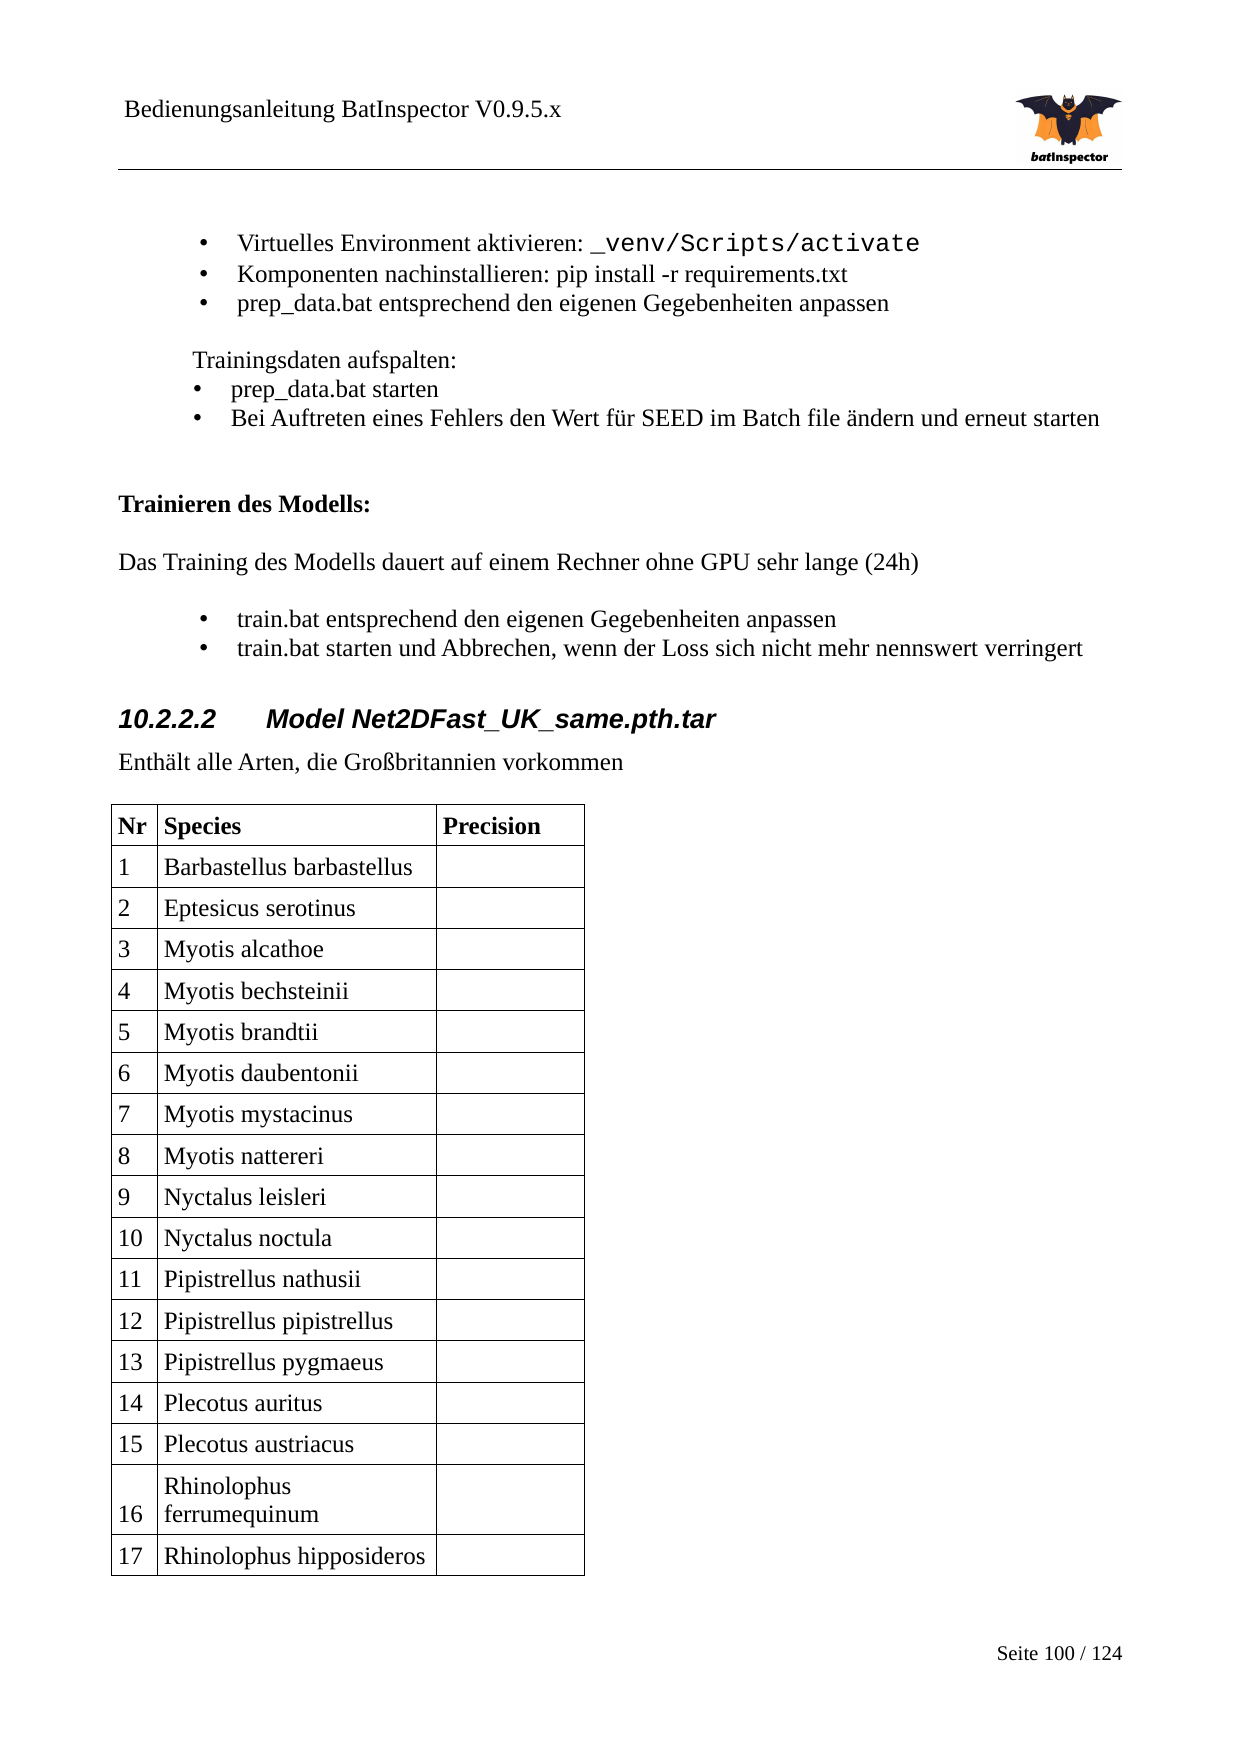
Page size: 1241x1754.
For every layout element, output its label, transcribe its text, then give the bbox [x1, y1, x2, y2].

text Trainingsdaten aufspalten: [118, 345, 1122, 374]
table_cell Eptesicus serotinus [158, 888, 436, 928]
table_cell Pipistrellus pipistrellus [158, 1300, 436, 1340]
table_cell 5 [112, 1011, 157, 1052]
table_cell Myotis mystacinus [158, 1094, 436, 1134]
table_cell 14 [112, 1383, 157, 1423]
list Bei Auftreten eines Fehlers den Wert für SEED im Batch file ändern und erneut starten [193, 403, 1122, 432]
table_cell Barbastellus barbastellus [158, 846, 436, 887]
table_cell Pipistrellus nathusii [158, 1259, 436, 1299]
table_cell Plecotus auritus [158, 1383, 436, 1423]
table_cell Myotis bechsteinii [158, 970, 436, 1010]
table_cell Myotis brandtii [158, 1011, 436, 1052]
table_cell Rhinolophus ferrumequinum [158, 1465, 436, 1534]
table_cell [437, 1176, 584, 1217]
table_cell Myotis daubentonii [158, 1053, 436, 1093]
table_cell Nyctalus leisleri [158, 1176, 436, 1217]
table_cell 1 [112, 846, 157, 887]
table_cell 9 [112, 1176, 157, 1217]
table_cell [437, 970, 584, 1010]
table_cell [437, 1011, 584, 1052]
table_cell 3 [112, 929, 157, 969]
table_header Species [158, 805, 436, 845]
table_cell Pipistrellus pygmaeus [158, 1341, 436, 1382]
table_cell [437, 1259, 584, 1299]
table_cell [437, 1300, 584, 1340]
table_cell 17 [112, 1535, 157, 1575]
table_cell [437, 1341, 584, 1382]
table_cell 11 [112, 1259, 157, 1299]
table_cell 8 [112, 1135, 157, 1175]
table_header Nr [112, 805, 157, 845]
table_cell 13 [112, 1341, 157, 1382]
subtitle Model Net2DFast_UK_same.pth.tar [118, 703, 1122, 734]
list Komponenten nachinstallieren: pip install -r requirements.txt [199, 259, 1122, 288]
table_cell 7 [112, 1094, 157, 1134]
table_cell 6 [112, 1053, 157, 1093]
table_cell Rhinolophus hipposideros [158, 1535, 436, 1575]
table_cell Myotis alcathoe [158, 929, 436, 969]
list Virtuelles Environment aktivieren: _venv/Scripts/activate [199, 228, 1122, 259]
table_cell 15 [112, 1424, 157, 1464]
table_cell [437, 929, 584, 969]
list train.bat entsprechend den eigenen Gegebenheiten anpassen [199, 604, 1122, 633]
table_cell [437, 1218, 584, 1258]
table_cell 12 [112, 1300, 157, 1340]
table_cell [437, 1424, 584, 1464]
table_cell [437, 1053, 584, 1093]
table_cell Plecotus austriacus [158, 1424, 436, 1464]
table_cell [437, 1383, 584, 1423]
list prep_data.bat starten [193, 374, 1122, 403]
table_cell Nyctalus noctula [158, 1218, 436, 1258]
text Enthält alle Arten, die Großbritannien vorkommen [118, 747, 1122, 775]
table_cell [437, 888, 584, 928]
list prep_data.bat entsprechend den eigenen Gegebenheiten anpassen [199, 288, 1122, 317]
table_cell [437, 846, 584, 887]
table_cell [437, 1135, 584, 1175]
table_cell [437, 1535, 584, 1575]
table_cell 2 [112, 888, 157, 928]
list train.bat starten und Abbrechen, wenn der Loss sich nicht mehr nennswert verringert [199, 633, 1122, 662]
table_cell 4 [112, 970, 157, 1010]
text Trainieren des Modells: [118, 489, 1122, 518]
table_cell Myotis nattereri [158, 1135, 436, 1175]
table_cell 10 [112, 1218, 157, 1258]
picture [1015, 88, 1125, 165]
text Das Training des Modells dauert auf einem Rechner ohne GPU sehr lange (24h) [118, 547, 1122, 575]
table_cell [437, 1094, 584, 1134]
table_cell 16 [112, 1465, 157, 1534]
table_cell [437, 1465, 584, 1534]
table_header Precision [437, 805, 584, 845]
